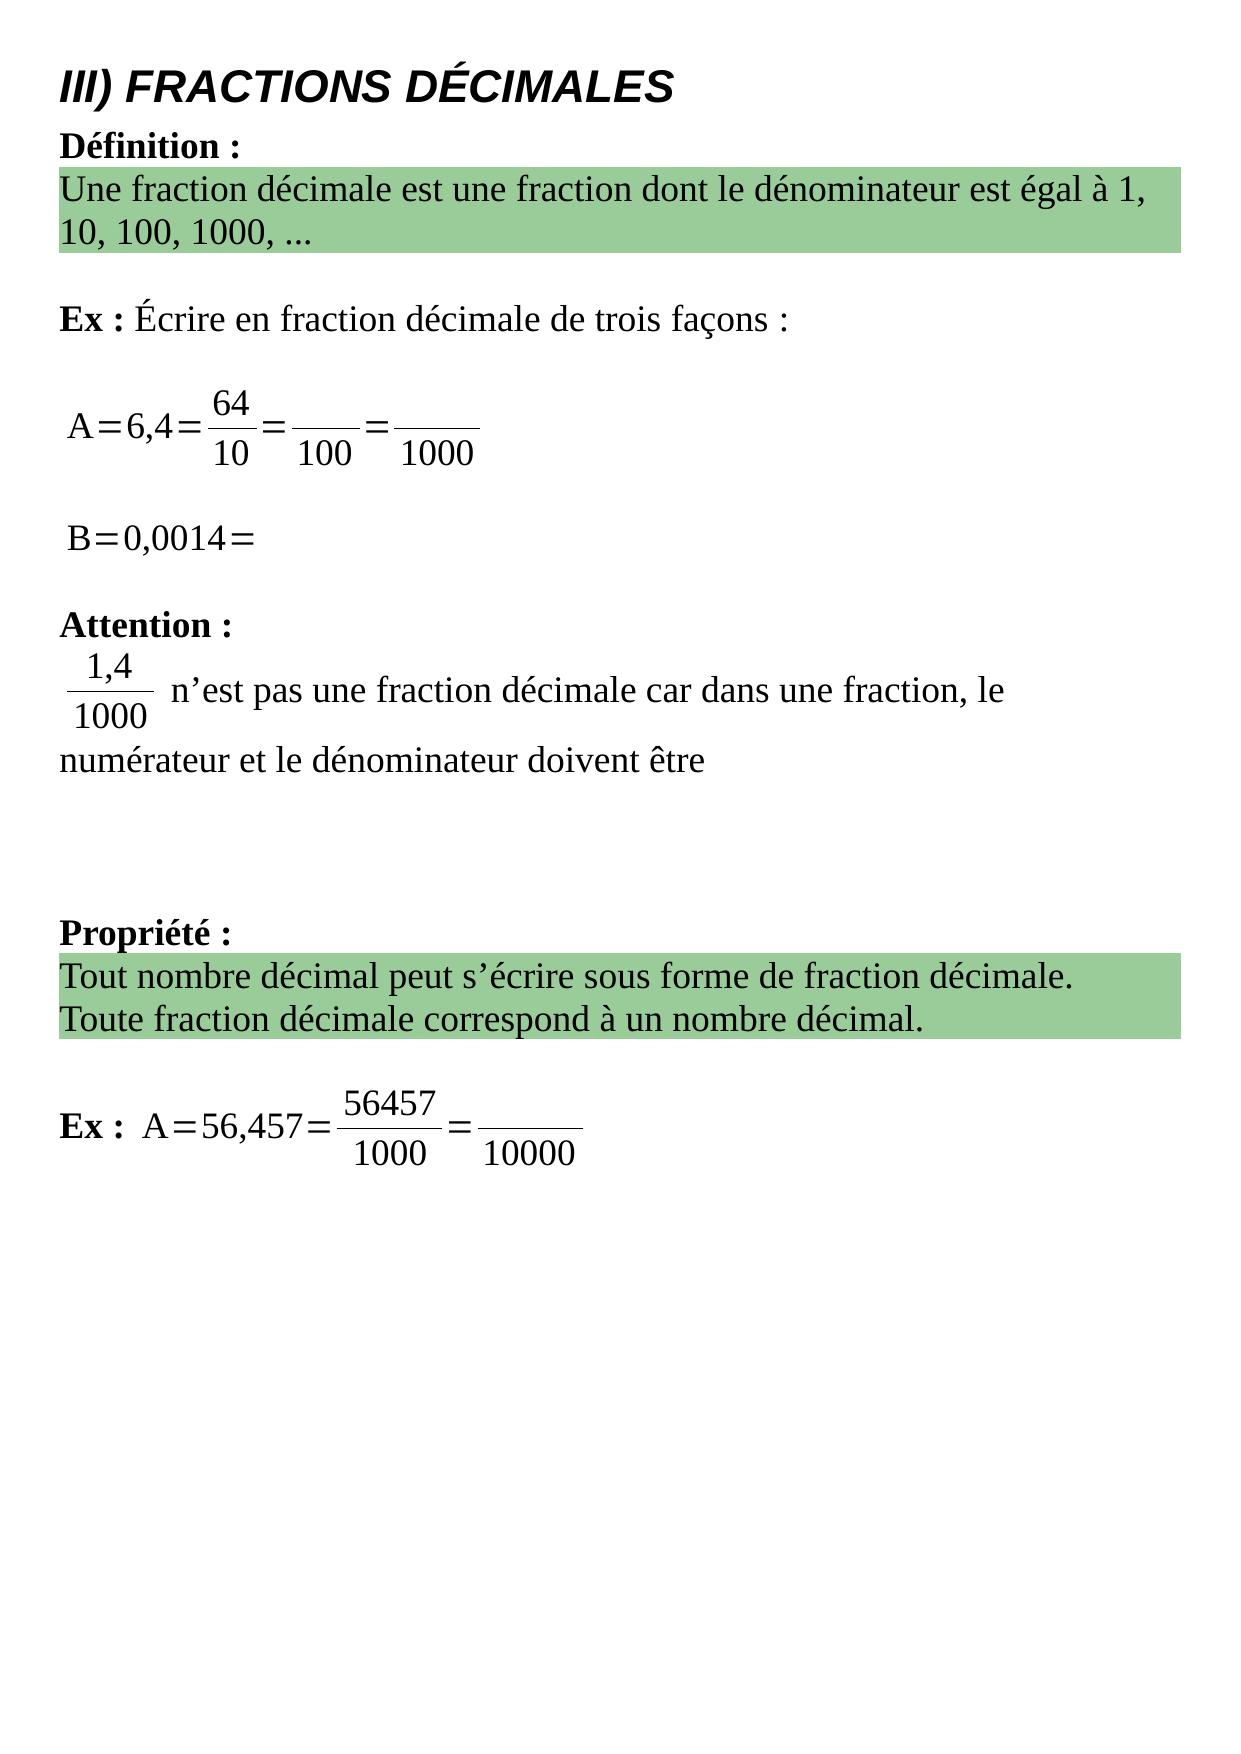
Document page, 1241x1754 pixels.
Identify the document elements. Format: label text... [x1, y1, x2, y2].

list Fractions décimales [59, 59, 1181, 112]
text Ex : [59, 1082, 1181, 1174]
text Tout nombre décimal peut s’écrire sous forme de fraction décimale. [59, 953, 1181, 996]
text Toute fraction décimale correspond à un nombre décimal. [59, 996, 1181, 1039]
text Une fraction décimale est une fraction dont le dénominateur est égal à 1, 10, 100, 1000, ... [59, 167, 1181, 253]
text Attention : [59, 602, 1181, 645]
text Définition : [59, 123, 1181, 167]
text n’est pas une fraction décimale car dans une fraction, le numérateur et le dénominateur doivent être [59, 645, 1181, 781]
text Propriété : [59, 910, 1181, 953]
text Ex : Écrire en fraction décimale de trois façons : [59, 296, 1181, 339]
